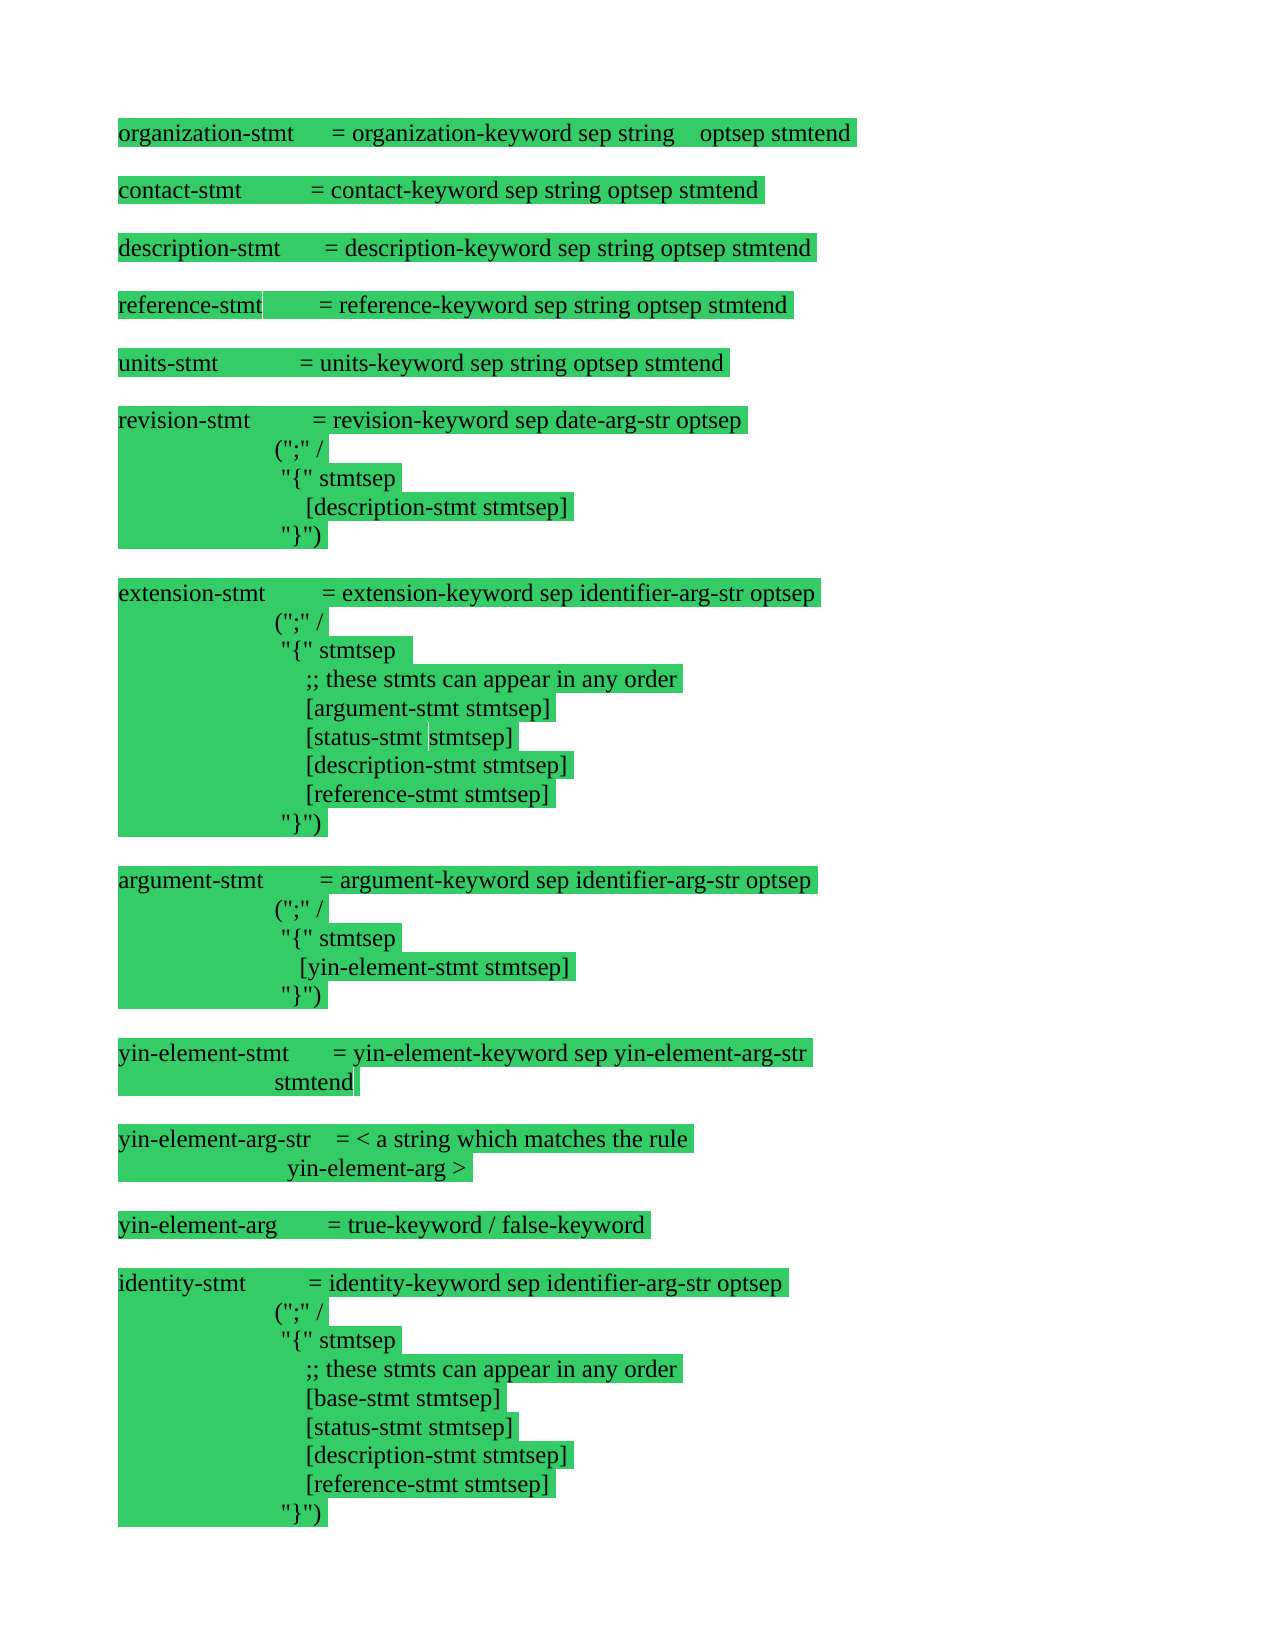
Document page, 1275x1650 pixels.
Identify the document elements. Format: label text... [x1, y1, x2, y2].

text stmtend [118, 1067, 1157, 1096]
text [description-stmt stmtsep] [118, 751, 1157, 779]
text yin-element-arg = true-keyword / false-keyword [118, 1211, 1157, 1239]
text [status-stmt stmtsep] [118, 1412, 1157, 1441]
text organization-stmt = organization-keyword sep string optsep stmtend [118, 118, 1157, 147]
text contact-stmt = contact-keyword sep string optsep stmtend [118, 176, 1157, 204]
text "}") [118, 521, 1157, 549]
text (";" / [118, 434, 1157, 463]
text description-stmt = description-keyword sep string optsep stmtend [118, 233, 1157, 262]
text [status-stmt stmtsep] [118, 722, 1157, 751]
text [description-stmt stmtsep] [118, 1441, 1157, 1469]
text [reference-stmt stmtsep] [118, 1469, 1157, 1498]
text "}") [118, 808, 1157, 837]
text reference-stmt = reference-keyword sep string optsep stmtend [118, 291, 1157, 319]
text ;; these stmts can appear in any order [118, 1354, 1157, 1383]
text [yin-element-stmt stmtsep] [118, 952, 1157, 981]
text yin-element-stmt = yin-element-keyword sep yin-element-arg-str [118, 1038, 1157, 1067]
text "{" stmtsep [118, 1326, 1157, 1354]
text [description-stmt stmtsep] [118, 492, 1157, 521]
text "{" stmtsep [118, 636, 1157, 664]
text revision-stmt = revision-keyword sep date-arg-str optsep [118, 406, 1157, 434]
text ;; these stmts can appear in any order [118, 664, 1157, 693]
text (";" / [118, 1297, 1157, 1326]
text identity-stmt = identity-keyword sep identifier-arg-str optsep [118, 1268, 1157, 1297]
text [base-stmt stmtsep] [118, 1383, 1157, 1412]
text extension-stmt = extension-keyword sep identifier-arg-str optsep [118, 578, 1157, 607]
text "{" stmtsep [118, 463, 1157, 492]
text yin-element-arg > [118, 1153, 1157, 1182]
text units-stmt = units-keyword sep string optsep stmtend [118, 348, 1157, 377]
text "}") [118, 981, 1157, 1009]
text "}") [118, 1498, 1157, 1527]
text argument-stmt = argument-keyword sep identifier-arg-str optsep [118, 866, 1157, 894]
text "{" stmtsep [118, 923, 1157, 952]
text (";" / [118, 607, 1157, 636]
text (";" / [118, 894, 1157, 923]
text [argument-stmt stmtsep] [118, 693, 1157, 722]
text yin-element-arg-str = < a string which matches the rule [118, 1124, 1157, 1153]
text [reference-stmt stmtsep] [118, 779, 1157, 808]
